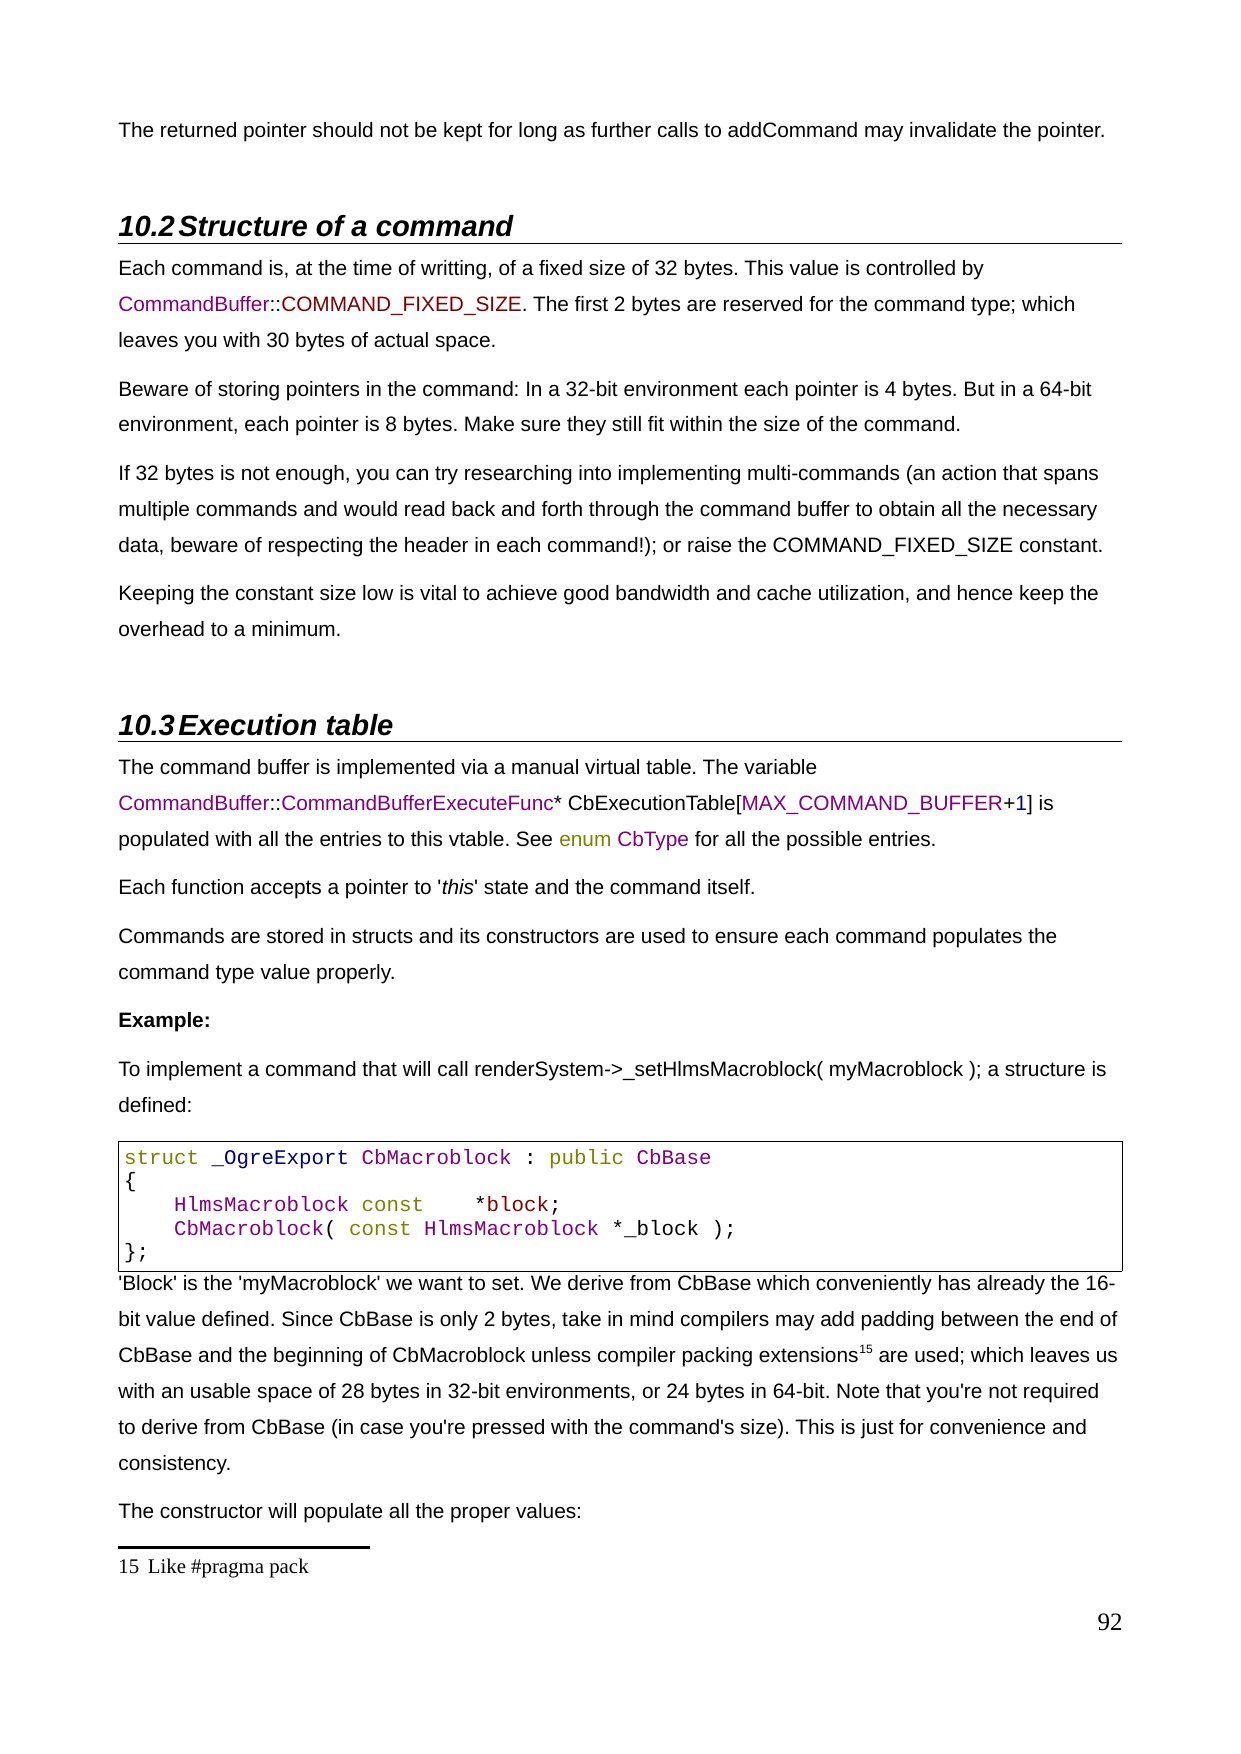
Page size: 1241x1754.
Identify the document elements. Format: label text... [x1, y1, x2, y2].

text The returned pointer should not be kept for long as further calls to addCommand may invalidate the pointer. [118, 118, 1122, 142]
text Each function accepts a pointer to 'this' state and the command itself. [118, 875, 1122, 899]
text The command buffer is implemented via a manual virtual table. The variable CommandBuffer::CommandBufferExecuteFunc* CbExecutionTable[MAX_COMMAND_BUFFER+1] is populated with all the entries to this vtable. See enum CbType for all the possible entries. [118, 755, 1122, 851]
subtitle Structure of a command [118, 209, 1122, 243]
text Commands are stored in structs and its constructors are used to ensure each command populates the command type value properly. [118, 924, 1122, 983]
table_header struct _OgreExport CbMacroblock : public CbBase { HlmsMacroblock const *block; CbMacroblock( const HlmsMacroblock *_block ); }; [119, 1142, 1122, 1271]
text The constructor will populate all the proper values: [118, 1499, 1122, 1523]
text Each command is, at the time of writting, of a fixed size of 32 bytes. This value is controlled by CommandBuffer::COMMAND_FIXED_SIZE. The first 2 bytes are reserved for the command type; which leaves you with 30 bytes of actual space. [118, 256, 1122, 352]
text If 32 bytes is not enough, you can try researching into implementing multi-commands (an action that spans multiple commands and would read back and forth through the command buffer to obtain all the necessary data, beware of respecting the header in each command!); or raise the COMMAND_FIXED_SIZE constant. [118, 461, 1122, 557]
subtitle Execution table [118, 708, 1122, 741]
text Example: [118, 1008, 1122, 1032]
text Keeping the constant size low is vital to achieve good bandwidth and cache utilization, and hence keep the overhead to a minimum. [118, 581, 1122, 641]
text Beware of storing pointers in the command: In a 32-bit environment each pointer is 4 bytes. But in a 64-bit environment, each pointer is 8 bytes. Make sure they still fit within the size of the command. [118, 376, 1122, 436]
text Like #pragma pack [118, 1553, 1122, 1578]
text To implement a command that will call renderSystem->_setHlmsMacroblock( myMacroblock ); a structure is defined: [118, 1056, 1122, 1116]
text 'Block' is the 'myMacroblock' we want to set. We derive from CbBase which conveniently has already the 16-bit value defined. Since CbBase is only 2 bytes, take in mind compilers may add padding between the end of CbBase and the beginning of CbMacroblock unless compiler packing extensions are used; which leaves us with an usable space of 28 bytes in 32-bit environments, or 24 bytes in 64-bit. Note that you're not required to derive from CbBase (in case you're pressed with the command's size). This is just for convenience and consistency. [118, 1272, 1122, 1474]
